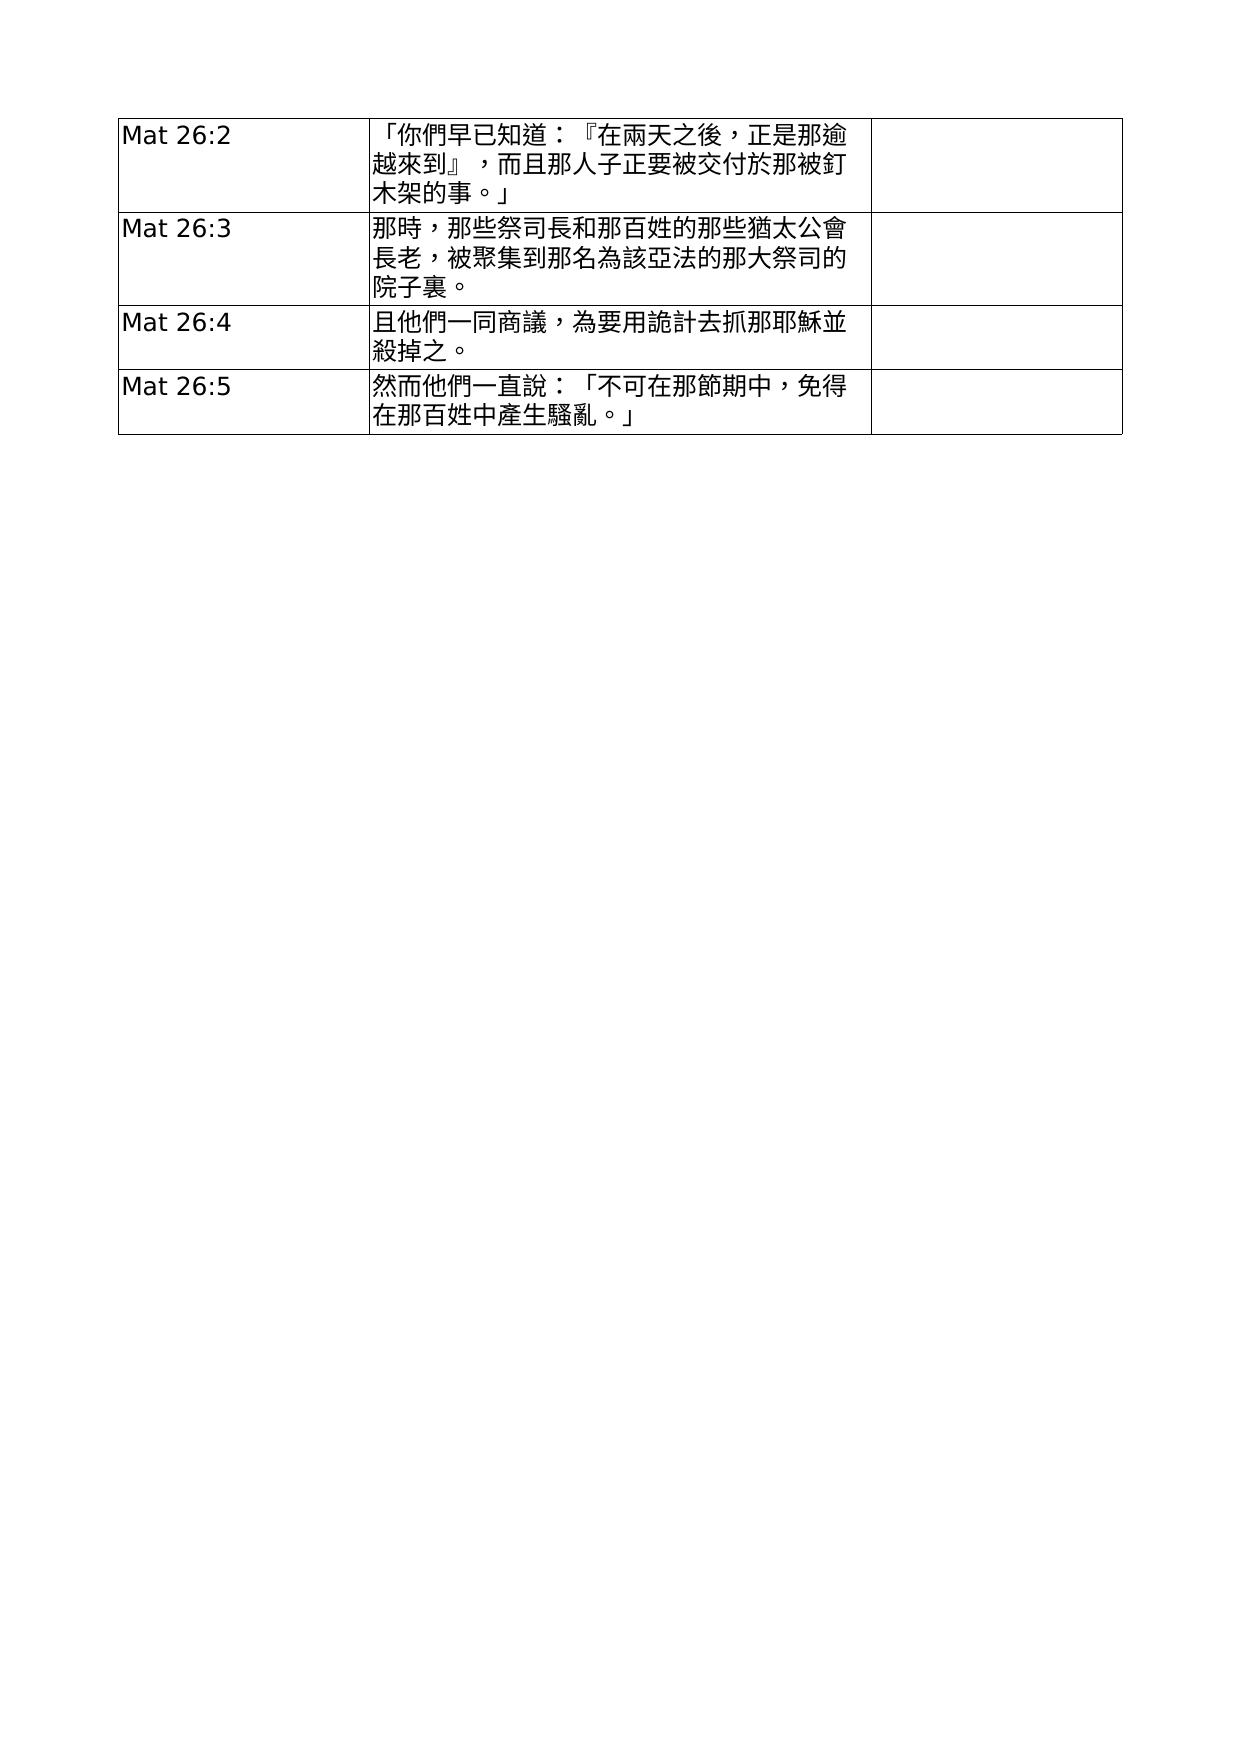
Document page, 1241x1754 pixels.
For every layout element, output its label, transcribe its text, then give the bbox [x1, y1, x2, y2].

table_cell 然而他們一直說：「不可在那節期中，免得在那百姓中產生騷亂。」 [370, 370, 871, 433]
table_cell 那時，那些祭司長和那百姓的那些猶太公會長老，被聚集到那名為該亞法的那大祭司的院子裏。 [370, 213, 871, 305]
table_cell [872, 370, 1122, 433]
table_cell 「你們早已知道：『在兩天之後，正是那逾越來到』，而且那人子正要被交付於那被釘木架的事。」 [370, 119, 871, 212]
table_cell Mat 26:5 [119, 370, 369, 433]
table_cell Mat 26:2 [119, 119, 369, 212]
table_cell [872, 306, 1122, 369]
table_cell Mat 26:3 [119, 213, 369, 305]
table_cell [872, 119, 1122, 212]
table_cell Mat 26:4 [119, 306, 369, 369]
table_cell [872, 213, 1122, 305]
table_cell 且他們一同商議，為要用詭計去抓那耶穌並殺掉之。 [370, 306, 871, 369]
